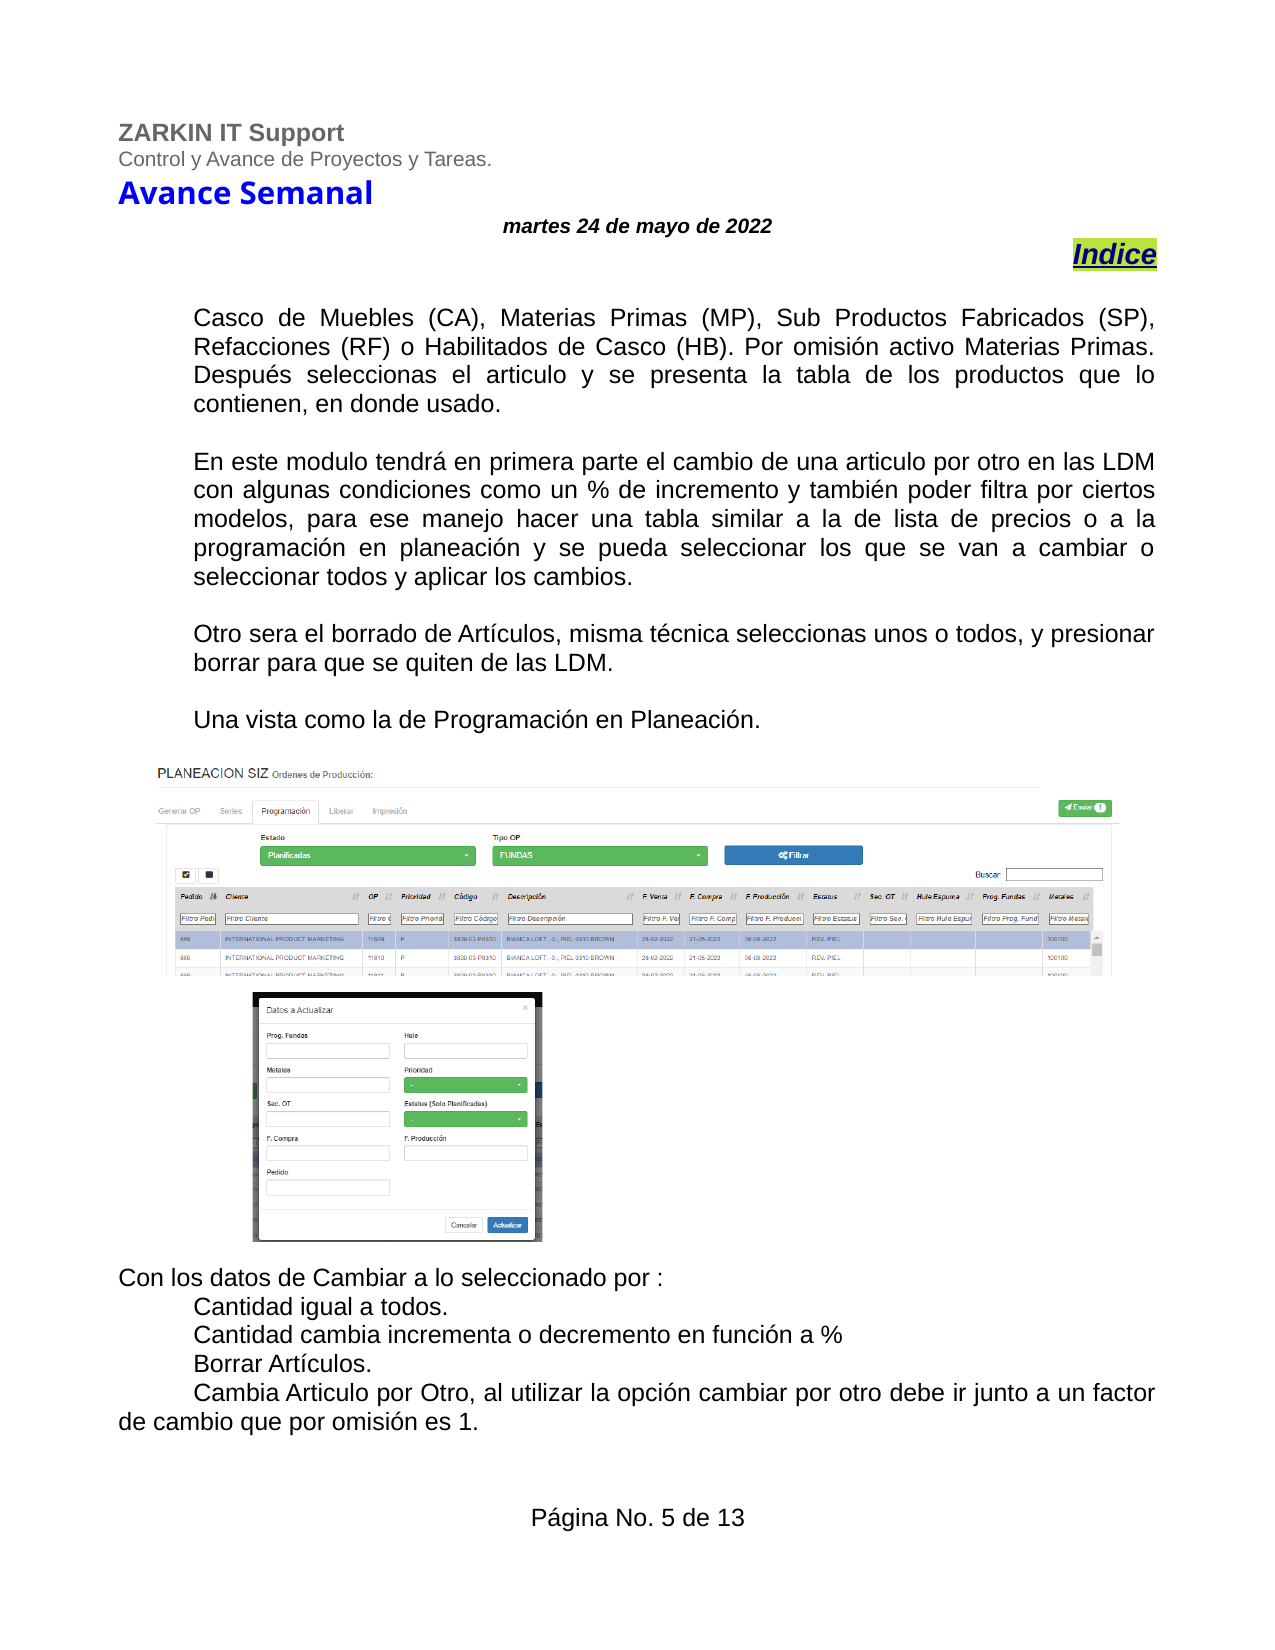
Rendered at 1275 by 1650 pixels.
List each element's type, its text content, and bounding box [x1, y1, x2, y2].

picture [155, 763, 1120, 976]
text Una vista como la de Programación en Planeación. [193, 706, 1157, 734]
text En este modulo tendrá en primera parte el cambio de una articulo por otro en las LDM con algunas condiciones como un % de incremento y también poder filtra por ciertos modelos, para ese manejo hacer una tabla similar a la de lista de precios o a la programación en planeación y se pueda seleccionar los que se van a cambiar o seleccionar todos y aplicar los cambios. [193, 447, 1157, 591]
picture [252, 992, 543, 1242]
text Cantidad cambia incrementa o decremento en función a % [118, 1321, 1157, 1349]
text Con los datos de Cambiar a lo seleccionado por : [118, 1263, 1157, 1292]
text Casco de Muebles (CA), Materias Primas (MP), Sub Productos Fabricados (SP), Refacciones (RF) o Habilitados de Casco (HB). Por omisión activo Materias Primas. Después seleccionas el articulo y se presenta la tabla de los productos que lo contienen, en donde usado. [193, 303, 1157, 418]
text Cantidad igual a todos. [118, 1292, 1157, 1321]
text Borrar Artículos. [118, 1349, 1157, 1378]
text Cambia Articulo por Otro, al utilizar la opción cambiar por otro debe ir junto a un factor de cambio que por omisión es 1. [118, 1378, 1157, 1436]
text Otro sera el borrado de Artículos, misma técnica seleccionas unos o todos, y presionar borrar para que se quiten de las LDM. [193, 619, 1157, 677]
